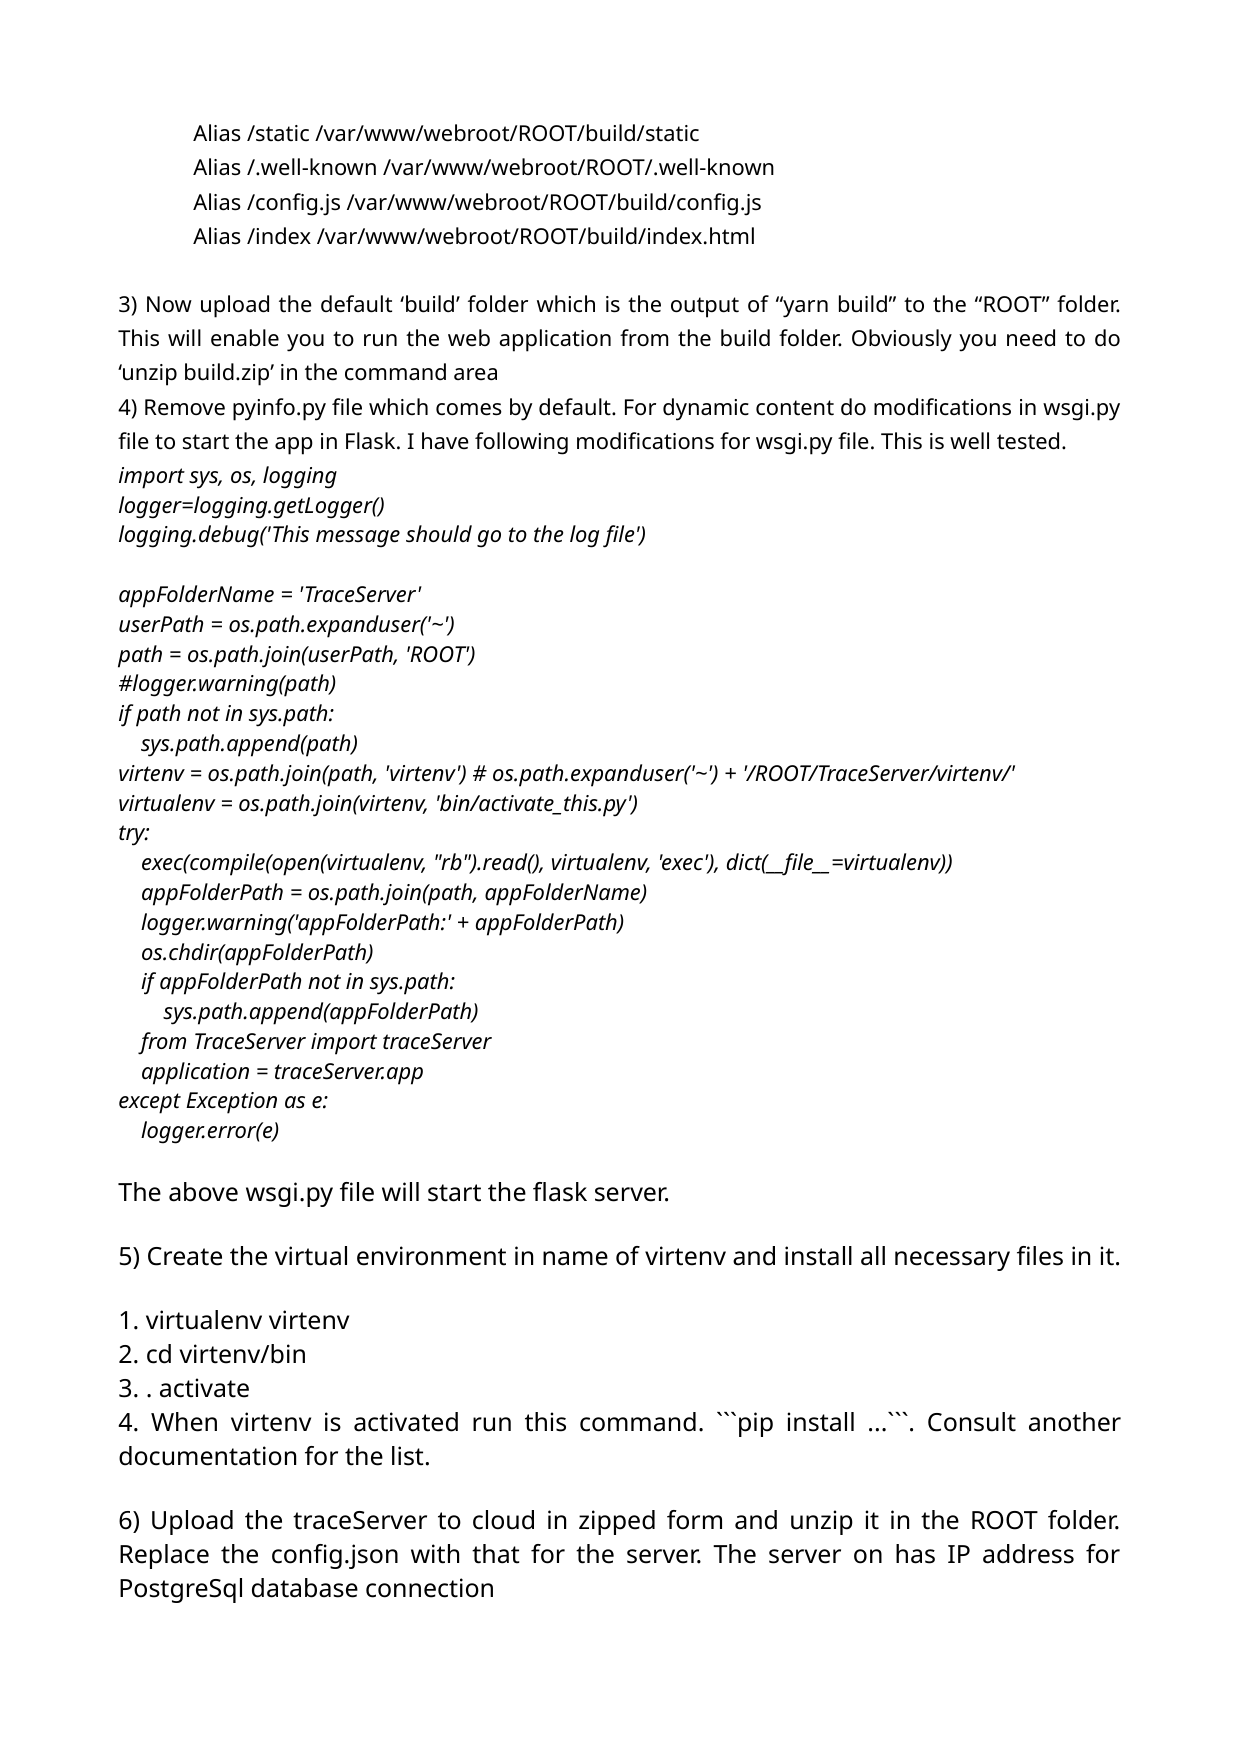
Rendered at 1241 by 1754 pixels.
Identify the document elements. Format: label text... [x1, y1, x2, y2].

text 5) Create the virtual environment in name of virtenv and install all necessary files in it. [118, 1239, 1122, 1273]
text if appFolderPath not in sys.path: [118, 966, 1122, 996]
text 4. When virtenv is activated run this command. ```pip install ...```. Consult another documentation for the list. [118, 1405, 1122, 1473]
text 3) Now upload the default ‘build’ folder which is the output of “yarn build” to the “ROOT” folder. This will enable you to run the web application from the build folder. Obviously you need to do ‘unzip build.zip’ in the command area [118, 289, 1122, 387]
text The above wsgi.py file will start the flask server. [118, 1175, 1122, 1209]
text logging.debug('This message should go to the log file') [118, 519, 1122, 549]
text from TraceServer import traceServer [118, 1026, 1122, 1056]
text appFolderName = 'TraceServer' [118, 579, 1122, 609]
text 4) Remove pyinfo.py file which comes by default. For dynamic content do modifications in wsgi.py file to start the app in Flask. I have following modifications for wsgi.py file. This is well tested. [118, 391, 1122, 455]
text exec(compile(open(virtualenv, "rb").read(), virtualenv, 'exec'), dict(__file__=virtualenv)) [118, 847, 1122, 877]
text #logger.warning(path) [118, 668, 1122, 698]
text 1. virtualenv virtenv [118, 1302, 1122, 1337]
text 3. . activate [118, 1371, 1122, 1405]
text except Exception as e: [118, 1085, 1122, 1115]
text try: [118, 817, 1122, 847]
text userPath = os.path.expanduser('~') [118, 609, 1122, 638]
text sys.path.append(appFolderPath) [118, 996, 1122, 1026]
text import sys, os, logging [118, 460, 1122, 489]
text Alias /index /var/www/webroot/ROOT/build/index.html [118, 221, 1122, 250]
text virtualenv = os.path.join(virtenv, 'bin/activate_this.py') [118, 787, 1122, 817]
text 6) Upload the traceServer to cloud in zipped form and unzip it in the ROOT folder. Replace the config.json with that for the server. The server on has IP address for PostgreSql database connection [118, 1503, 1122, 1605]
text os.chdir(appFolderPath) [118, 936, 1122, 966]
text Alias /.well-known /var/www/webroot/ROOT/.well-known [118, 152, 1122, 182]
text path = os.path.join(userPath, 'ROOT') [118, 638, 1122, 668]
text virtenv = os.path.join(path, 'virtenv') # os.path.expanduser('~') + '/ROOT/TraceServer/virtenv/' [118, 758, 1122, 787]
text 2. cd virtenv/bin [118, 1337, 1122, 1371]
text logger.error(e) [118, 1115, 1122, 1145]
text logger=logging.getLogger() [118, 489, 1122, 519]
text Alias /static /var/www/webroot/ROOT/build/static [118, 118, 1122, 148]
text appFolderPath = os.path.join(path, appFolderName) [118, 877, 1122, 907]
text sys.path.append(path) [118, 728, 1122, 758]
text if path not in sys.path: [118, 698, 1122, 728]
text Alias /config.js /var/www/webroot/ROOT/build/config.js [118, 186, 1122, 216]
text logger.warning('appFolderPath:' + appFolderPath) [118, 907, 1122, 936]
text application = traceServer.app [118, 1056, 1122, 1085]
